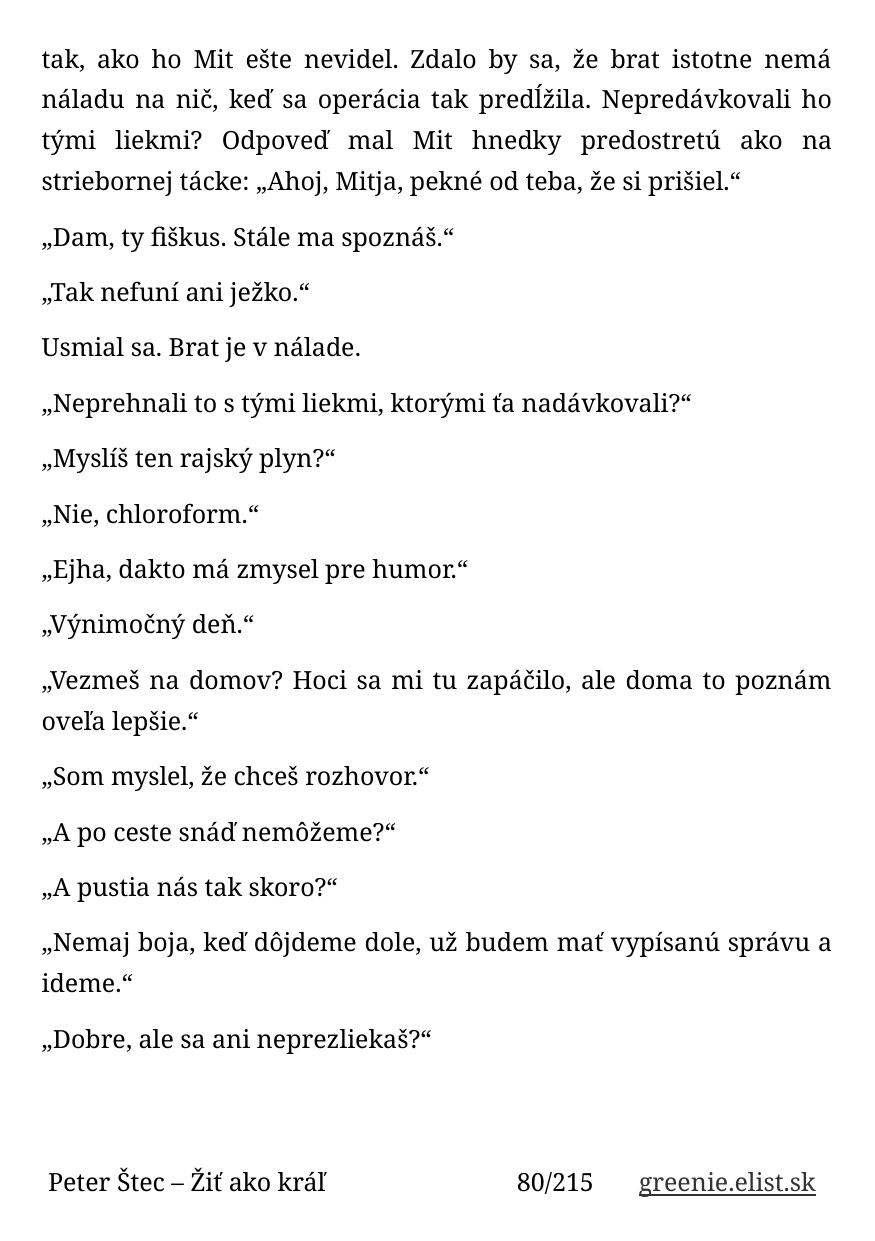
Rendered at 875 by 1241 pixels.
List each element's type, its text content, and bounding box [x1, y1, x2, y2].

text tak, ako ho Mit ešte nevidel. Zdalo by sa, že brat istotne nemá náladu na nič, keď sa operácia tak predĺžila. Nepredávkovali ho tými liekmi? Odpoveď mal Mit hnedky predostretú ako na striebornej tácke: „Ahoj, Mitja, pekné od teba, že si prišiel.“ [41, 41, 833, 198]
text „Výnimočný deň.“ [41, 607, 833, 641]
text „Tak nefuní ani ježko.“ [41, 275, 833, 309]
text „A pustia nás tak skoro?“ [41, 870, 833, 904]
text Usmial sa. Brat je v nálade. [41, 330, 833, 364]
text „Vezmeš na domov? Hoci sa mi tu zapáčilo, ale doma to poznám oveľa lepšie.“ [41, 663, 833, 737]
text „Myslíš ten rajský plyn?“ [41, 441, 833, 475]
text „Dam, ty fiškus. Stále ma spoznáš.“ [41, 219, 833, 253]
text „Nie, chloroform.“ [41, 496, 833, 530]
text „Neprehnali to s tými liekmi, ktorými ťa nadávkovali?“ [41, 386, 833, 419]
text „Dobre, ale sa ani neprezliekaš?“ [41, 1021, 833, 1055]
text „A po ceste snáď nemôžeme?“ [41, 814, 833, 848]
text „Som myslel, že chceš rozhovor.“ [41, 759, 833, 793]
text „Ejha, dakto má zmysel pre humor.“ [41, 552, 833, 586]
text „Nemaj boja, keď dôjdeme dole, už budem mať vypísanú správu a ideme.“ [41, 925, 833, 1000]
